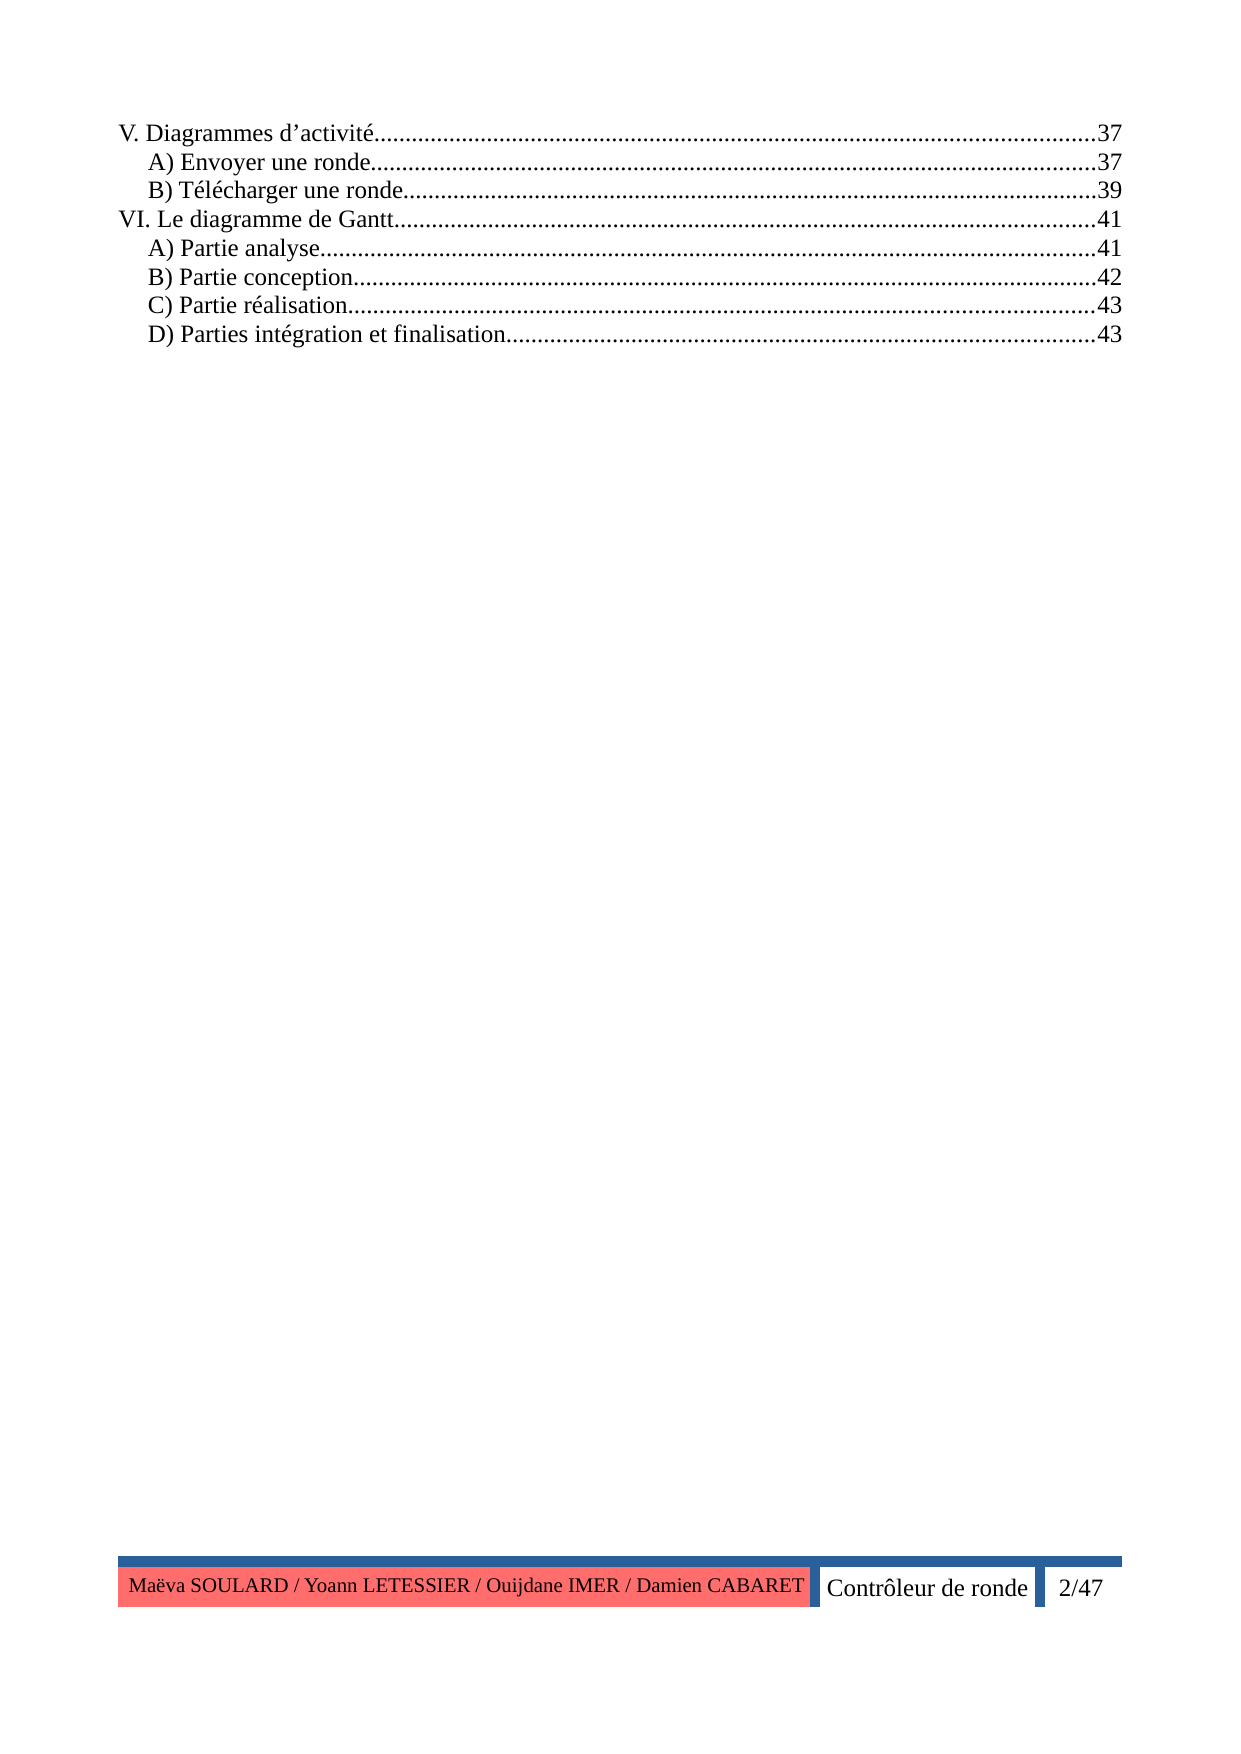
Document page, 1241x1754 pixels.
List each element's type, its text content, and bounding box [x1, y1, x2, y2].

text A) Envoyer une ronde 37 [148, 147, 1122, 176]
text V. Diagrammes d’activité 37 [118, 118, 1122, 147]
text A) Partie analyse 41 [148, 233, 1122, 262]
text B) Télécharger une ronde 39 [148, 176, 1122, 204]
text D) Parties intégration et finalisation 43 [148, 319, 1122, 348]
text VI. Le diagramme de Gantt 41 [118, 204, 1122, 233]
text C) Partie réalisation 43 [148, 291, 1122, 319]
text B) Partie conception 42 [148, 262, 1122, 291]
